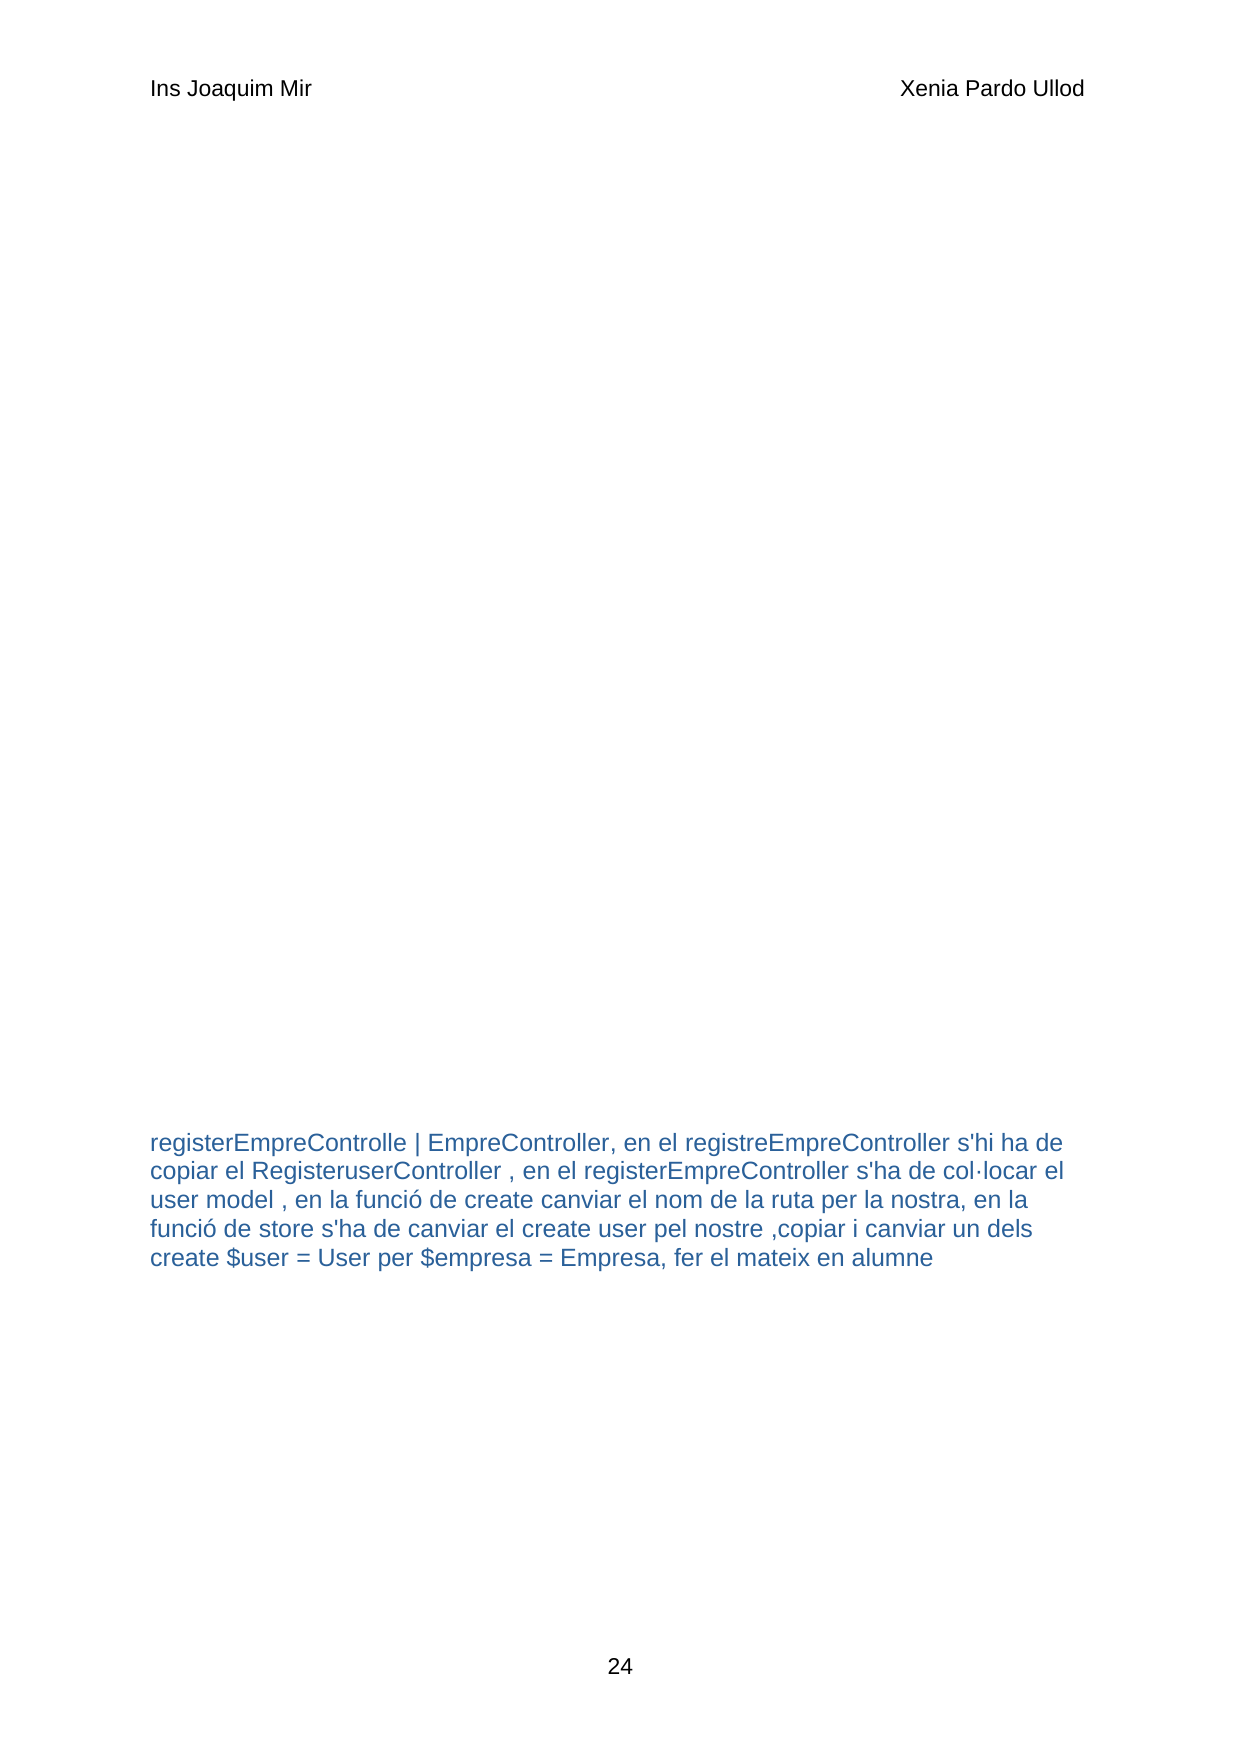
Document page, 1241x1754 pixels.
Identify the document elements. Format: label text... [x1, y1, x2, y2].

text registerEmpreControlle | EmpreController, en el registreEmpreController s'hi ha de copiar el RegisteruserController , en el registerEmpreController s'ha de col·locar el user model , en la funció de create canviar el nom de la ruta per la nostra, en la funció de store s'ha de canviar el create user pel nostre ,copiar i canviar un dels create $user = User per $empresa = Empresa, fer el mateix en alumne [150, 1127, 1090, 1271]
